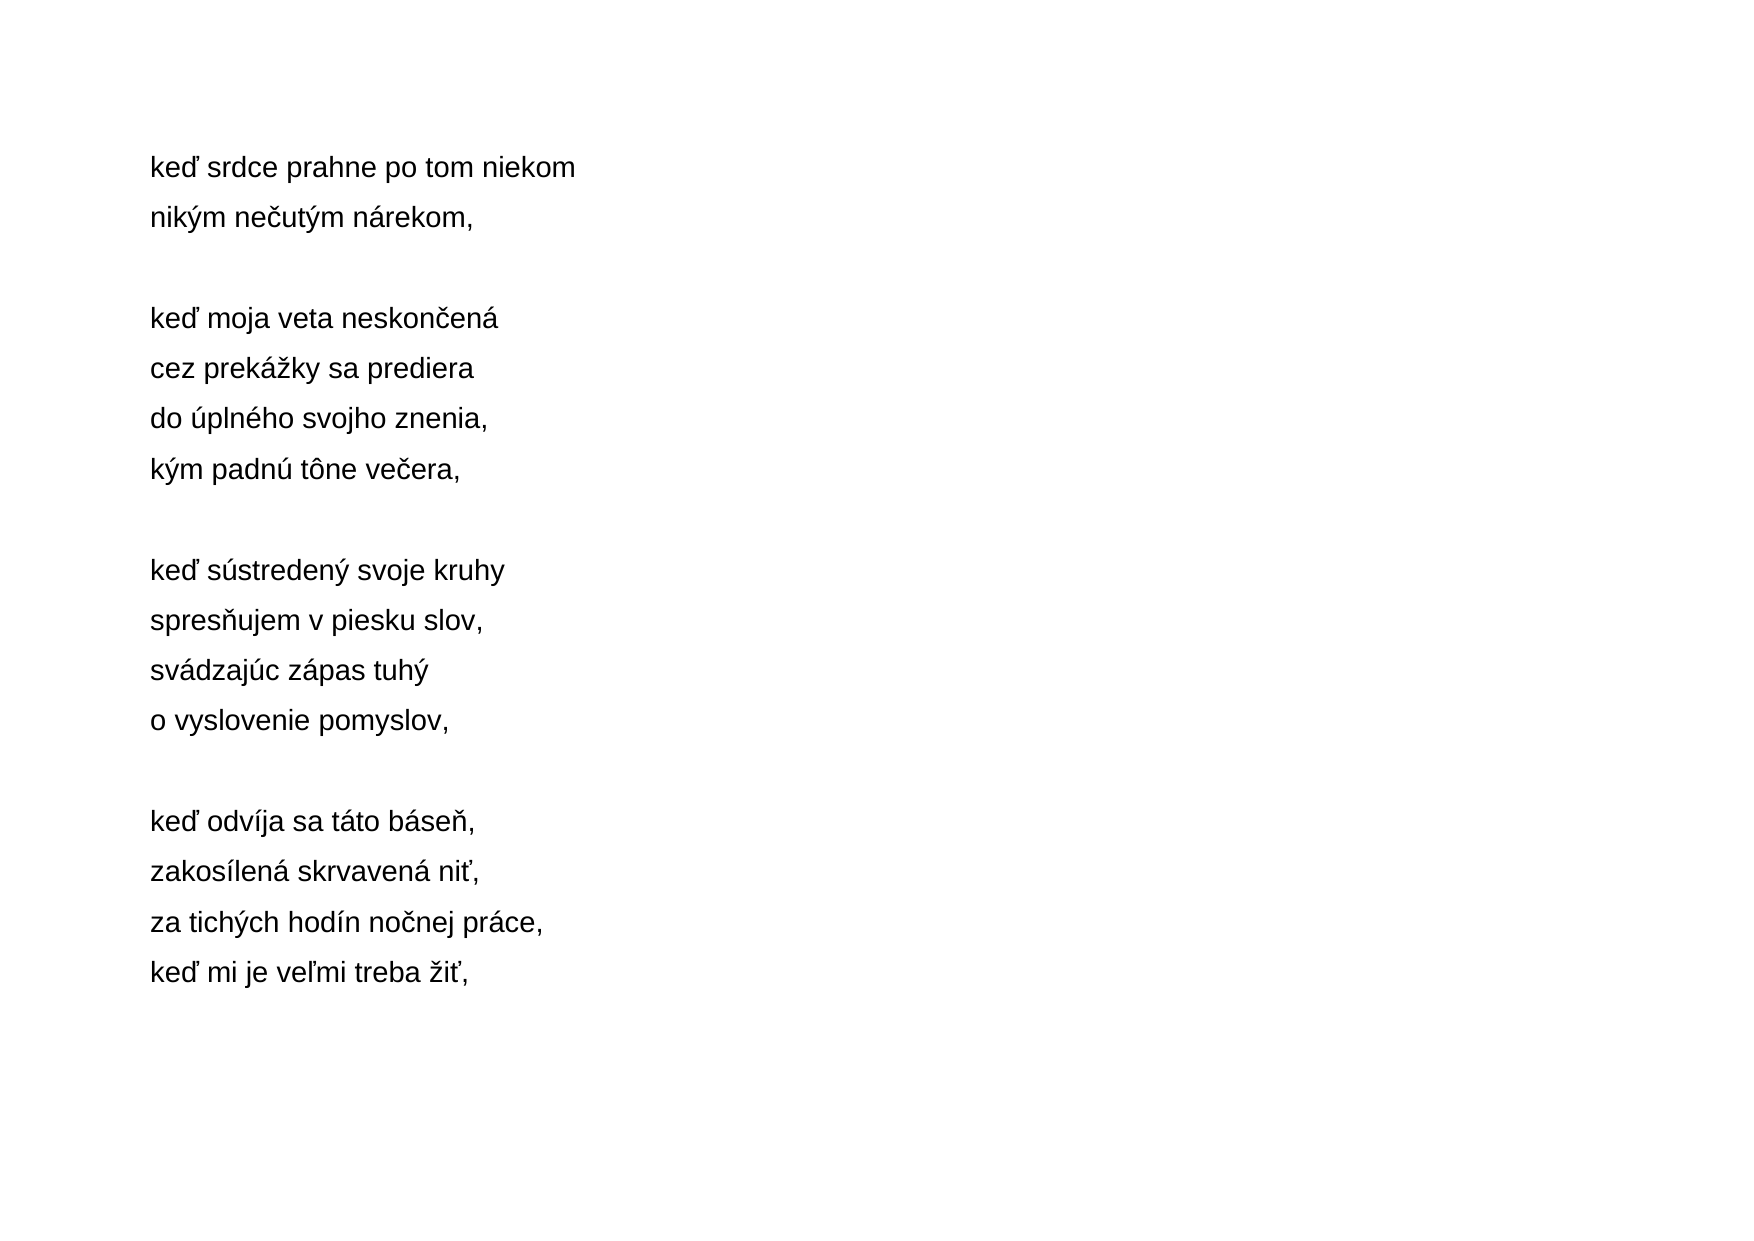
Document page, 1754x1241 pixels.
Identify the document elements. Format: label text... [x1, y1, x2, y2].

text keď odvíja sa táto báseň, [150, 804, 1243, 838]
text do úplného svojho znenia, [150, 402, 1243, 435]
text za tichých hodín nočnej práce, [150, 905, 1243, 938]
text kým padnú tône večera, [150, 452, 1243, 485]
text keď mi je veľmi treba žiť, [150, 955, 1243, 988]
text cez prekážky sa prediera [150, 351, 1243, 385]
text svádzajúc zápas tuhý [150, 653, 1243, 687]
text o vyslovenie pomyslov, [150, 703, 1243, 737]
text zakosílená skrvavená niť, [150, 854, 1243, 888]
text spresňujem v piesku slov, [150, 603, 1243, 636]
text keď moja veta neskončená [150, 301, 1243, 334]
text keď srdce prahne po tom niekom [150, 150, 1243, 183]
text keď sústredený svoje kruhy [150, 552, 1243, 586]
text nikým nečutým nárekom, [150, 200, 1243, 234]
